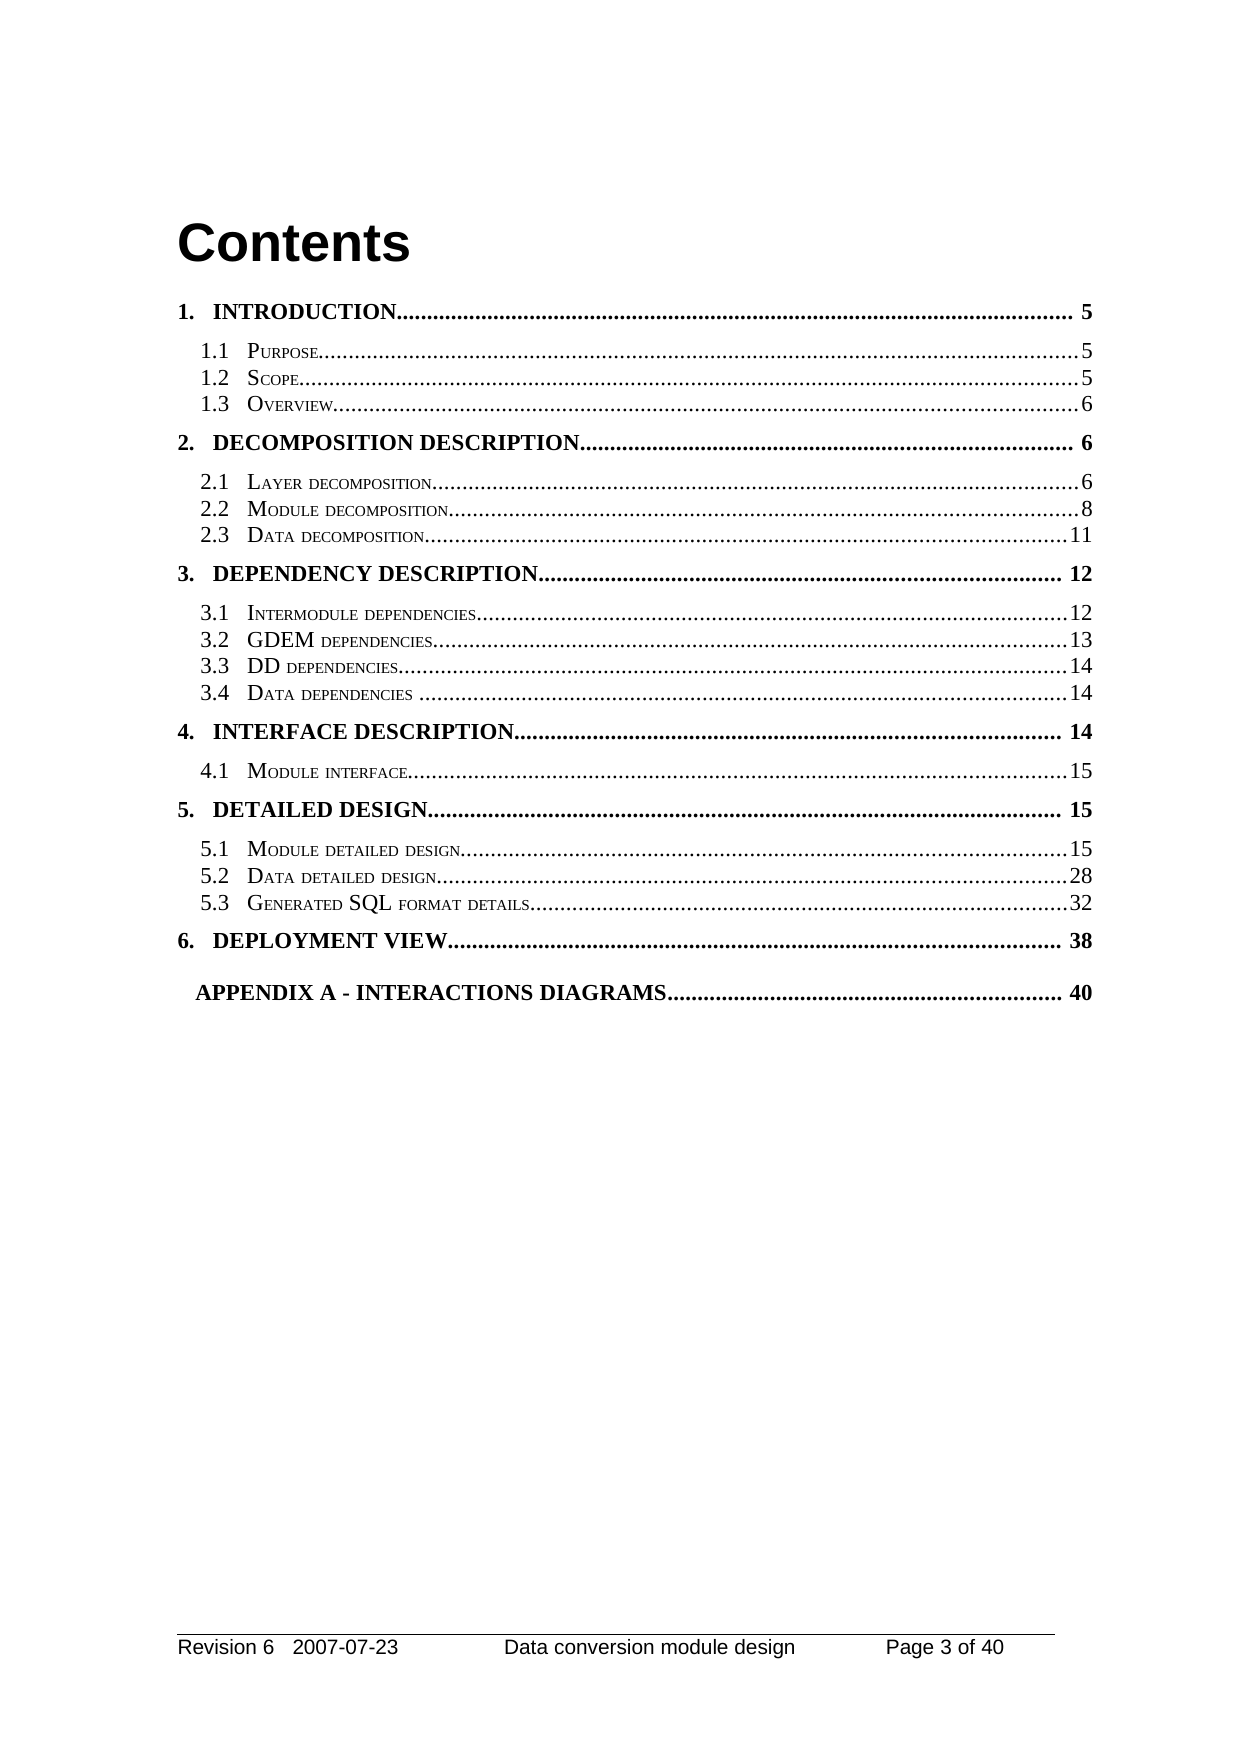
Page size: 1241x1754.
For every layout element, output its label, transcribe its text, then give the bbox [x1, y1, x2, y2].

text 2.1 Layer decomposition 6 [200, 468, 1092, 494]
text 2.3 Data decomposition 11 [200, 521, 1092, 548]
text 3.4 Data dependencies 14 [200, 679, 1092, 706]
text Appendix A - Interactions diagrams 40 [177, 979, 1092, 1006]
text 3.1 Intermodule dependencies 12 [200, 599, 1092, 626]
subtitle Contents [177, 210, 1092, 273]
text 2. Decomposition description 6 [177, 429, 1092, 456]
text 2.2 Module decomposition 8 [200, 494, 1092, 521]
text 5.3 Generated SQL format details 32 [200, 888, 1092, 915]
text 3. Dependency description 12 [177, 560, 1092, 587]
text 3.3 DD dependencies 14 [200, 652, 1092, 679]
text 5.2 Data detailed design 28 [200, 862, 1092, 888]
text 1.3 Overview 6 [200, 390, 1092, 416]
text 4.1 Module interface 15 [200, 757, 1092, 784]
text 5. Detailed design 15 [177, 796, 1092, 823]
text 5.1 Module detailed design 15 [200, 835, 1092, 862]
text 1.1 Purpose 5 [200, 337, 1092, 363]
text 4. Interface description 14 [177, 718, 1092, 744]
text 1.2 Scope 5 [200, 363, 1092, 390]
text 3.2 GDEM dependencies 13 [200, 626, 1092, 652]
text 1. Introduction 5 [177, 298, 1092, 324]
text 6. Deployment view 38 [177, 927, 1092, 954]
